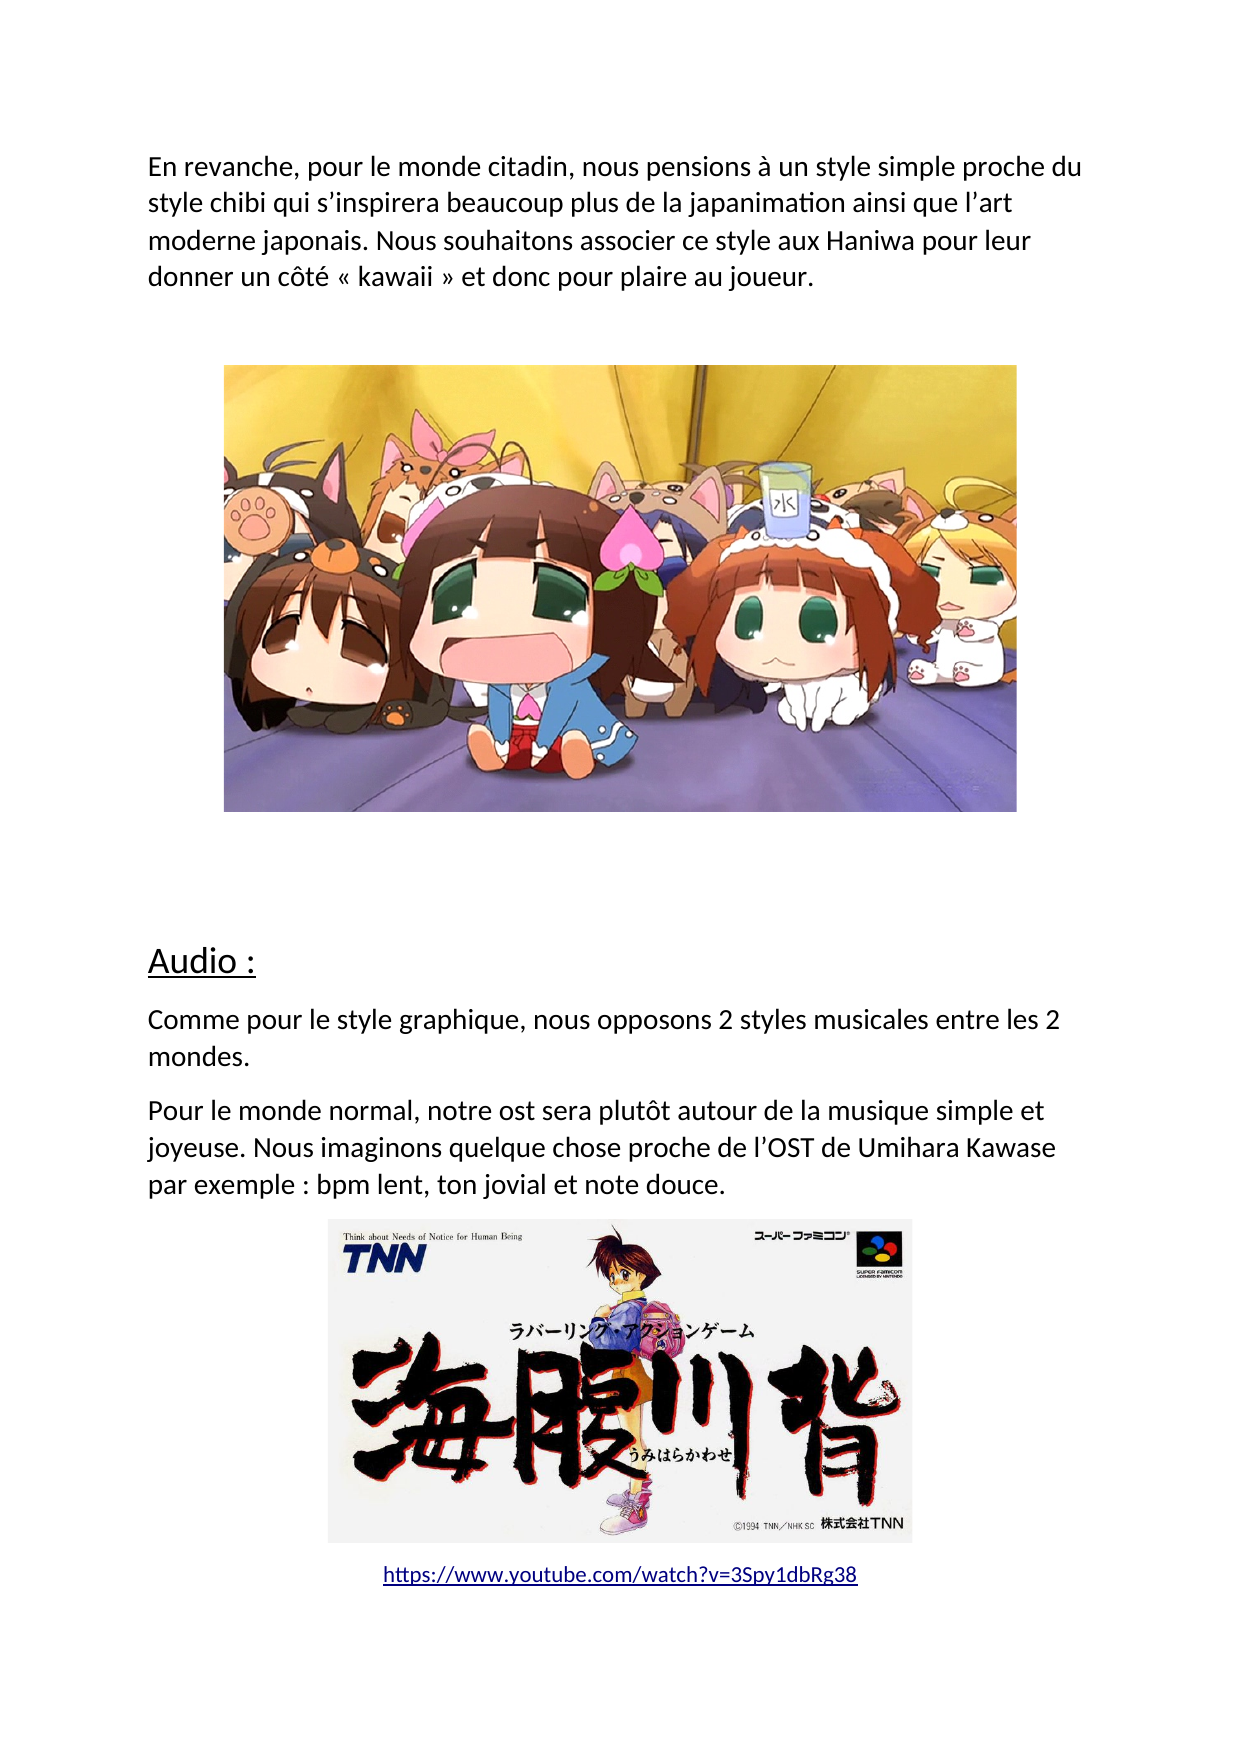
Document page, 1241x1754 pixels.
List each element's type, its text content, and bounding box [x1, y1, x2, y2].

text Audio : [148, 937, 1093, 983]
text En revanche, pour le monde citadin, nous pensions à un style simple proche du style chibi qui s’inspirera beaucoup plus de la japanimation ainsi que l’art moderne japonais. Nous souhaitons associer ce style aux Haniwa pour leur donner un côté « kawaii » et donc pour plaire au joueur. [148, 148, 1093, 294]
text Comme pour le style graphique, nous opposons 2 styles musicales entre les 2 mondes. [148, 1001, 1093, 1074]
text https://www.youtube.com/watch?v=3Spy1dbRg38 [148, 1560, 1093, 1588]
text Pour le monde normal, notre ost sera plutôt autour de la musique simple et joyeuse. Nous imaginons quelque chose proche de l’OST de Umihara Kawase par exemple : bpm lent, ton jovial et note douce. [148, 1092, 1093, 1201]
